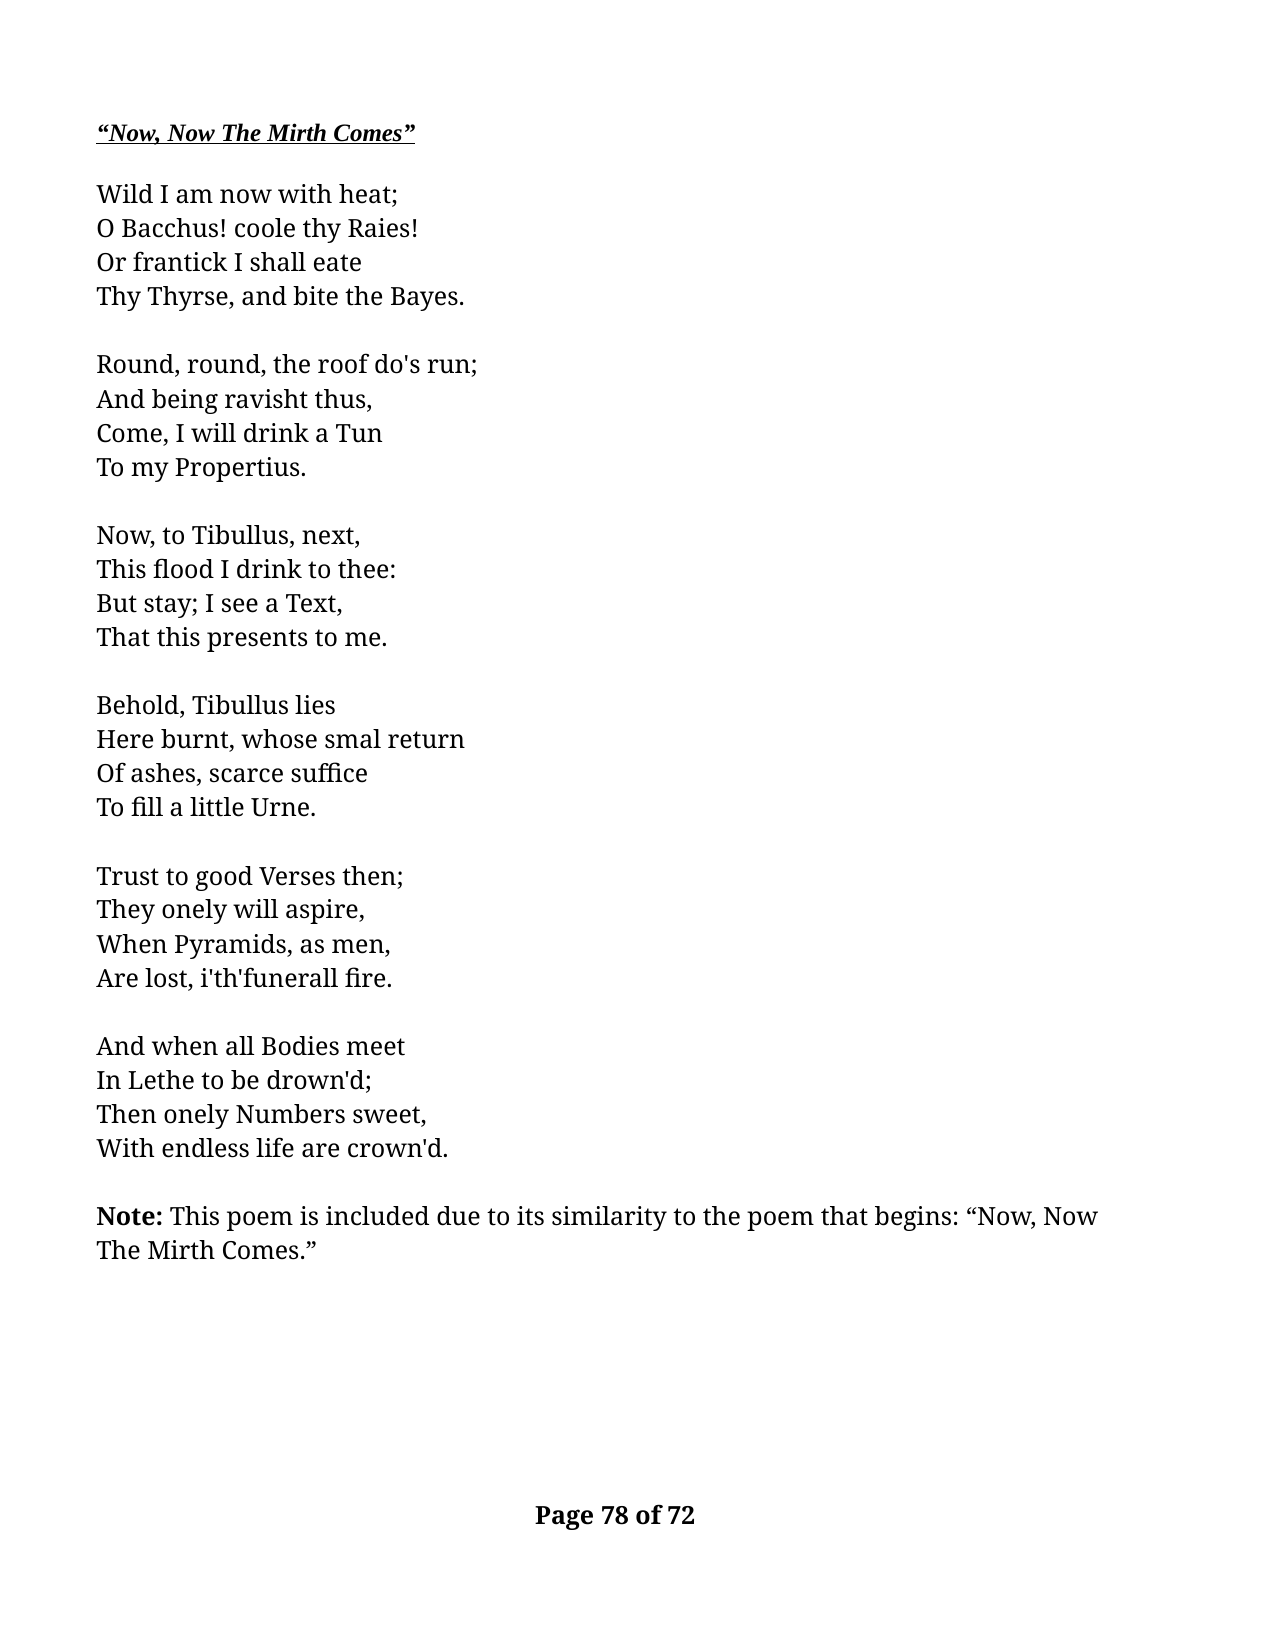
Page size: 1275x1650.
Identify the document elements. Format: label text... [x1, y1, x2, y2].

text To fill a little Urne. [96, 790, 1134, 824]
text Wild I am now with heat; [96, 177, 1134, 211]
text Of ashes, scarce suffice [96, 756, 1134, 790]
text Here burnt, whose smal return [96, 722, 1134, 756]
text And being ravisht thus, [96, 381, 1134, 415]
text But stay; I see a Text, [96, 586, 1134, 620]
text Note: This poem is included due to its similarity to the poem that begins: “Now, Now The Mirth Comes.” [96, 1199, 1134, 1267]
text Are lost, i'th'funerall fire. [96, 960, 1134, 994]
text Behold, Tibullus lies [96, 688, 1134, 722]
text In Lethe to be drown'd; [96, 1062, 1134, 1097]
text This flood I drink to thee: [96, 552, 1134, 586]
text Thy Thyrse, and bite the Bayes. [96, 279, 1134, 313]
text O Bacchus! coole thy Raies! [96, 211, 1134, 245]
text When Pyramids, as men, [96, 926, 1134, 960]
text They onely will aspire, [96, 892, 1134, 926]
text Round, round, the roof do's run; [96, 347, 1134, 381]
text And when all Bodies meet [96, 1028, 1134, 1062]
text With endless life are crown'd. [96, 1131, 1134, 1165]
text Come, I will drink a Tun [96, 415, 1134, 449]
text Now, to Tibullus, next, [96, 517, 1134, 552]
text That this presents to me. [96, 620, 1134, 654]
text Then onely Numbers sweet, [96, 1097, 1134, 1131]
text Or frantick I shall eate [96, 245, 1134, 279]
text To my Propertius. [96, 449, 1134, 483]
text Trust to good Verses then; [96, 858, 1134, 892]
